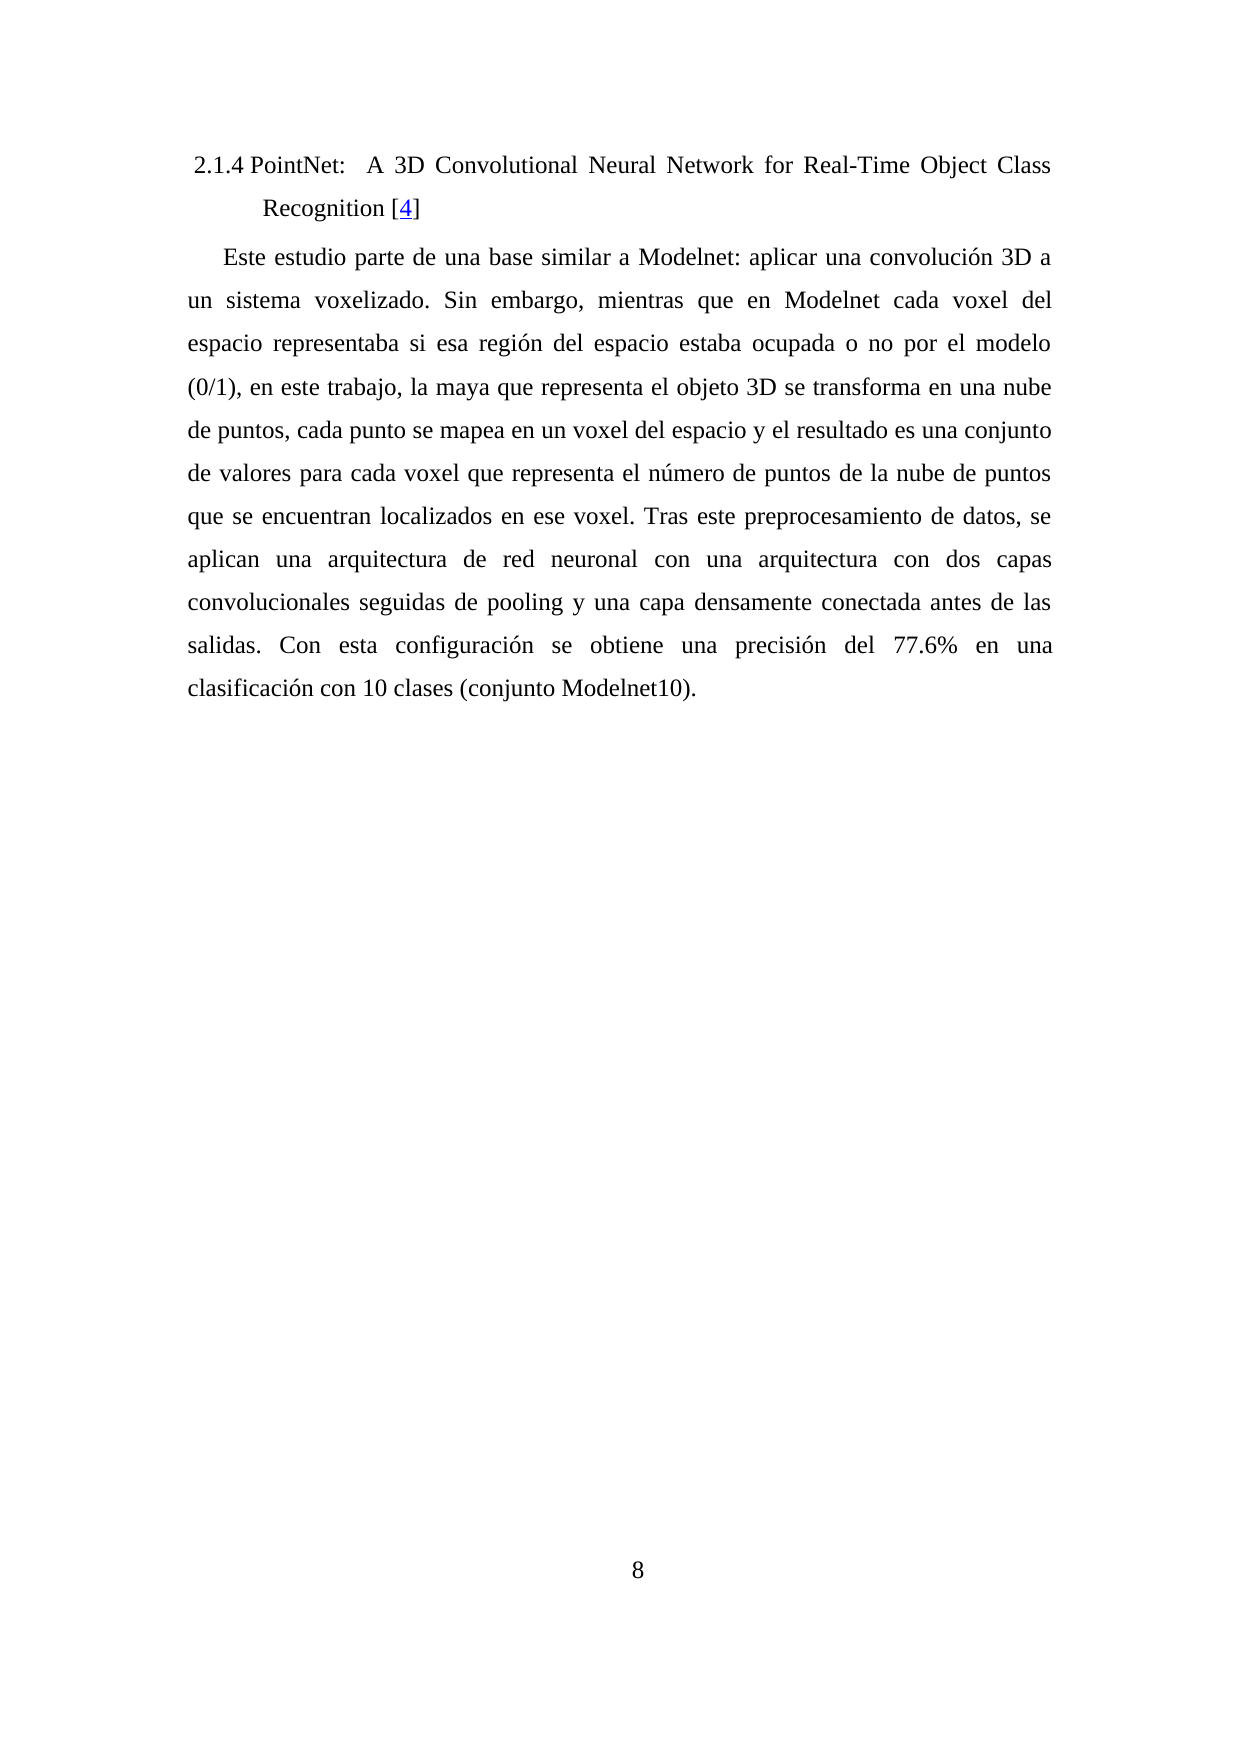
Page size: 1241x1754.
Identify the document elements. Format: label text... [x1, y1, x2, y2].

subtitle PointNet: A 3D Convolutional Neural Network for Real-Time Object Class Recognition [4] [187, 150, 1053, 222]
text Este estudio parte de una base similar a Modelnet: aplicar una convolución 3D a un sistema voxelizado. Sin embargo, mientras que en Modelnet cada voxel del espacio representaba si esa región del espacio estaba ocupada o no por el modelo (0/1), en este trabajo, la maya que representa el objeto 3D se transforma en una nube de puntos, cada punto se mapea en un voxel del espacio y el resultado es una conjunto de valores para cada voxel que representa el número de puntos de la nube de puntos que se encuentran localizados en ese voxel. Tras este preprocesamiento de datos, se aplican una arquitectura de red neuronal con una arquitectura con dos capas convolucionales seguidas de pooling y una capa densamente conectada antes de las salidas. Con esta configuración se obtiene una precisión del 77.6% en una clasificación con 10 clases (conjunto Modelnet10). [187, 242, 1053, 702]
